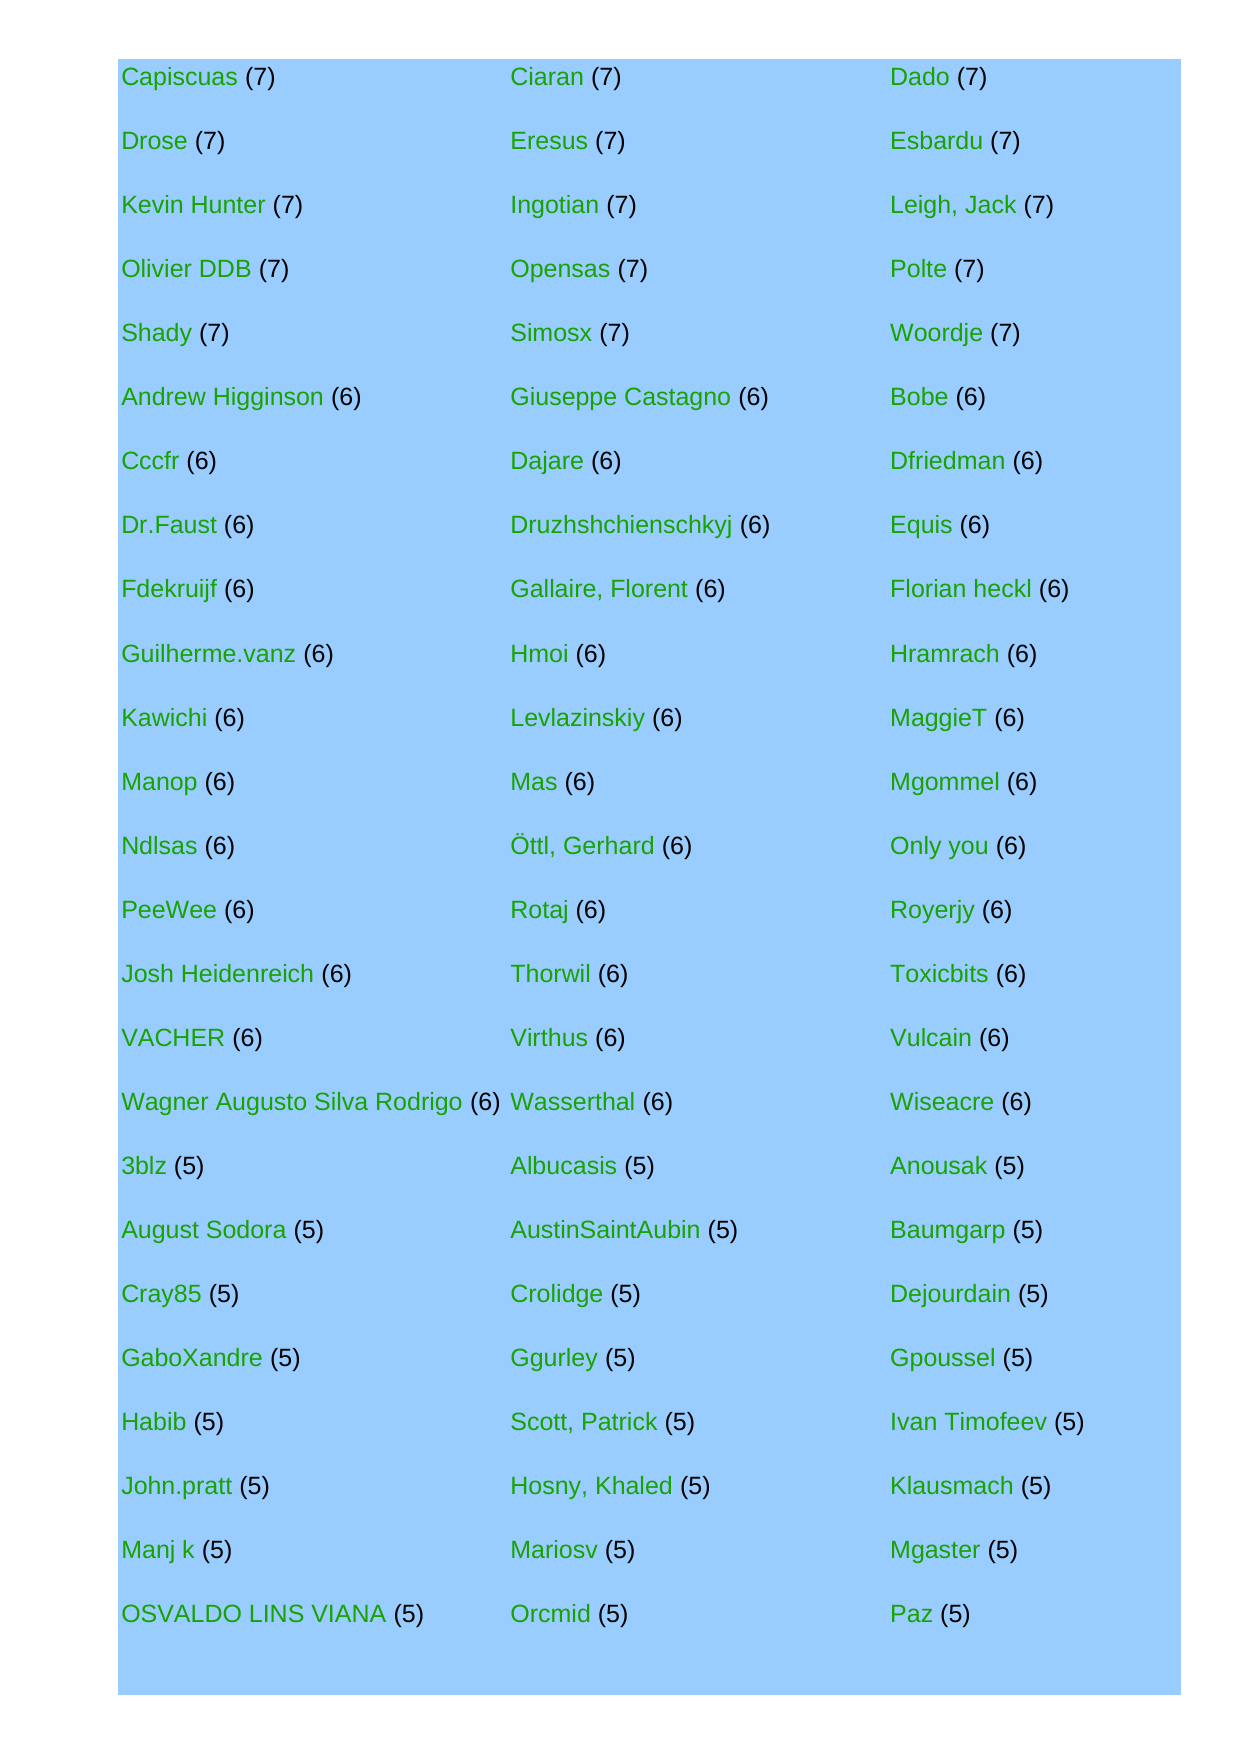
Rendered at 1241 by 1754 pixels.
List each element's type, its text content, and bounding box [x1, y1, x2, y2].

table_cell Wagner Augusto Silva Rodrigo (6) [118, 1084, 507, 1148]
table_cell Fdekruijf (6) [118, 572, 507, 636]
table_cell Shady (7) [118, 315, 507, 379]
table_cell Manj k (5) [118, 1533, 507, 1597]
table_cell AustinSaintAubin (5) [507, 1212, 887, 1276]
table_cell Cray85 (5) [118, 1276, 507, 1340]
table_cell Dr.Faust (6) [118, 508, 507, 572]
table_cell OSVALDO LINS VIANA (5) [118, 1597, 507, 1661]
table_cell Only you (6) [887, 828, 1240, 892]
table_cell Kawichi (6) [118, 700, 507, 764]
table_cell Leigh, Jack (7) [887, 187, 1240, 251]
table_cell Thorwil (6) [507, 956, 887, 1020]
table_cell Albucasis (5) [507, 1148, 887, 1212]
table_cell Esbardu (7) [887, 123, 1240, 187]
table_cell Polte (7) [887, 251, 1240, 315]
table_cell VACHER (6) [118, 1020, 507, 1084]
table_cell Giuseppe Castagno (6) [507, 379, 887, 443]
table_cell Levlazinskiy (6) [507, 700, 887, 764]
table_cell Crolidge (5) [507, 1276, 887, 1340]
table_cell Royerjy (6) [887, 892, 1240, 956]
table_cell Dado (7) [887, 59, 1240, 123]
table_cell GaboXandre (5) [118, 1340, 507, 1404]
table_cell Ndlsas (6) [118, 828, 507, 892]
table_cell Virthus (6) [507, 1020, 887, 1084]
table_cell Ciaran (7) [507, 59, 887, 123]
table_cell Ingotian (7) [507, 187, 887, 251]
table_cell Mas (6) [507, 764, 887, 828]
table_cell Vulcain (6) [887, 1020, 1240, 1084]
table_cell Baumgarp (5) [887, 1212, 1240, 1276]
table_cell Mariosv (5) [507, 1533, 887, 1597]
table_cell August Sodora (5) [118, 1212, 507, 1276]
table_cell Hmoi (6) [507, 636, 887, 700]
table_cell Hosny, Khaled (5) [507, 1469, 887, 1532]
table_cell Manop (6) [118, 764, 507, 828]
table_cell Anousak (5) [887, 1148, 1240, 1212]
table_cell Florian heckl (6) [887, 572, 1240, 636]
table_cell Dejourdain (5) [887, 1276, 1240, 1340]
table_cell Bobe (6) [887, 379, 1240, 443]
table_cell Simosx (7) [507, 315, 887, 379]
table_cell Klausmach (5) [887, 1469, 1240, 1532]
table_cell Kevin Hunter (7) [118, 187, 507, 251]
table_cell 3blz (5) [118, 1148, 507, 1212]
table_cell Josh Heidenreich (6) [118, 956, 507, 1020]
table_cell Opensas (7) [507, 251, 887, 315]
table_cell Cccfr (6) [118, 444, 507, 507]
table_cell Guilherme.vanz (6) [118, 636, 507, 700]
table_cell MaggieT (6) [887, 700, 1240, 764]
table_cell Wiseacre (6) [887, 1084, 1240, 1148]
table_cell Dajare (6) [507, 444, 887, 507]
table_cell Mgommel (6) [887, 764, 1240, 828]
table_cell Toxicbits (6) [887, 956, 1240, 1020]
table_cell Ggurley (5) [507, 1340, 887, 1404]
table_cell Rotaj (6) [507, 892, 887, 956]
table_cell Orcmid (5) [507, 1597, 887, 1661]
table_cell Habib (5) [118, 1404, 507, 1468]
table_cell Gpoussel (5) [887, 1340, 1240, 1404]
table_cell Eresus (7) [507, 123, 887, 187]
table_cell Gallaire, Florent (6) [507, 572, 887, 636]
table_cell Equis (6) [887, 508, 1240, 572]
table_cell Paz (5) [887, 1597, 1240, 1661]
table_cell Olivier DDB (7) [118, 251, 507, 315]
table_cell Woordje (7) [887, 315, 1240, 379]
table_cell Capiscuas (7) [118, 59, 507, 123]
table_cell John.pratt (5) [118, 1469, 507, 1532]
table_cell Scott, Patrick (5) [507, 1404, 887, 1468]
table_cell Andrew Higginson (6) [118, 379, 507, 443]
table_cell Hramrach (6) [887, 636, 1240, 700]
table_cell Wasserthal (6) [507, 1084, 887, 1148]
table_cell PeeWee (6) [118, 892, 507, 956]
table_cell Drose (7) [118, 123, 507, 187]
table_cell Mgaster (5) [887, 1533, 1240, 1597]
table_cell Dfriedman (6) [887, 444, 1240, 507]
table_cell Ivan Timofeev (5) [887, 1404, 1240, 1468]
table_cell Öttl, Gerhard (6) [507, 828, 887, 892]
table_cell Druzhshchienschkyj (6) [507, 508, 887, 572]
